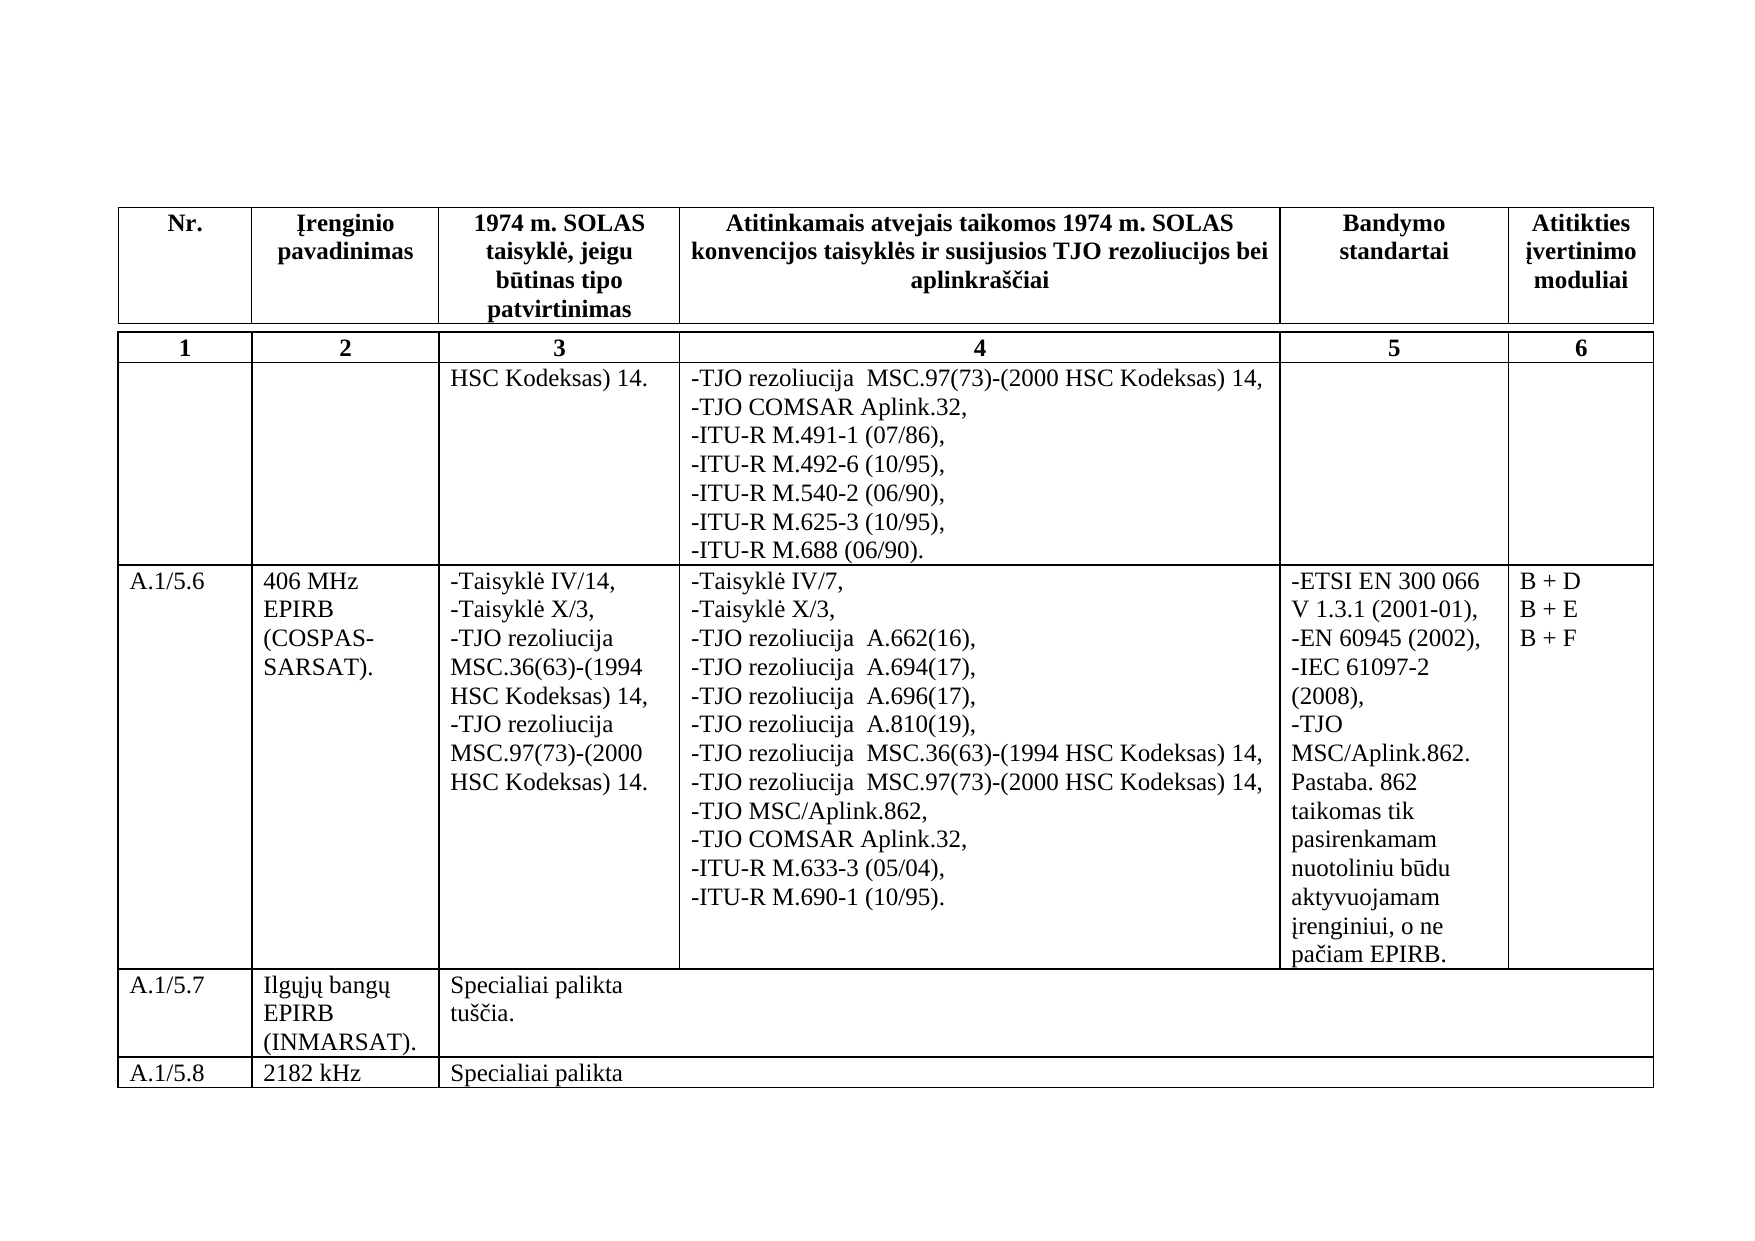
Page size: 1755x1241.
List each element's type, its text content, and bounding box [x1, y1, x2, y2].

table_cell [680, 324, 1280, 331]
table_cell A.1/5.8 [119, 1058, 251, 1086]
table_cell -Taisyklė IV/14, -Taisyklė X/3, -TJO rezoliucija MSC.36(63)-(1994 HSC Kodeksas) 14, -TJO rezoliucija MSC.97(73)-(2000 HSC Kodeksas) 14. [440, 566, 679, 968]
table_cell 5 [1281, 333, 1508, 361]
table_cell 2 [253, 333, 438, 361]
table_cell A.1/5.6 [119, 566, 251, 968]
table_header Nr. [119, 208, 251, 323]
table_cell 406 MHz EPIRB (COSPAS-SARSAT). [253, 566, 438, 968]
table_cell [1280, 970, 1508, 1056]
table_cell [1508, 1058, 1653, 1086]
table_cell [118, 324, 252, 331]
table_cell 1 [119, 333, 251, 361]
table_cell [119, 363, 251, 564]
table_cell [253, 363, 438, 564]
table_cell [1280, 324, 1508, 331]
table_cell [439, 324, 679, 331]
table_cell -Taisyklė IV/7, -Taisyklė X/3, -TJO rezoliucija A.662(16), -TJO rezoliucija A.694(17), -TJO rezoliucija A.696(17), -TJO rezoliucija A.810(19), -TJO rezoliucija MSC.36(63)-(1994 HSC Kodeksas) 14, -TJO rezoliucija MSC.97(73)-(2000 HSC Kodeksas) 14, -TJO MSC/Aplink.862, -TJO COMSAR Aplink.32, -ITU-R M.633-3 (05/04), -ITU-R M.690-1 (10/95). [680, 566, 1279, 968]
table_header Atitinkamais atvejais taikomos 1974 m. SOLAS konvencijos taisyklės ir susijusios TJO rezoliucijos bei aplinkraščiai [680, 208, 1279, 323]
table_cell [680, 1058, 1280, 1086]
table_cell HSC Kodeksas) 14. [440, 363, 679, 564]
table_cell -TJO rezoliucija MSC.97(73)-(2000 HSC Kodeksas) 14, -TJO COMSAR Aplink.32, -ITU-R M.491-1 (07/86), -ITU-R M.492-6 (10/95), -ITU-R M.540-2 (06/90), -ITU-R M.625-3 (10/95), -ITU-R M.688 (06/90). [680, 363, 1279, 564]
table_cell -ETSI EN 300 066 V 1.3.1 (2001-01), -EN 60945 (2002), -IEC 61097-2 (2008), -TJO MSC/Aplink.862. Pastaba. 862 taikomas tik pasirenkamam nuotoliniu būdu aktyvuojamam įrenginiui, o ne pačiam EPIRB. [1281, 566, 1508, 968]
table_cell [680, 970, 1280, 1056]
table_header 1974 m. SOLAS taisyklė, jeigu būtinas tipo patvirtinimas [439, 208, 679, 323]
table_cell 2182 kHz [253, 1058, 438, 1086]
table_cell B + D B + E B + F [1509, 566, 1653, 968]
table_cell A.1/5.7 [119, 970, 251, 1056]
table_cell [252, 324, 439, 331]
table_cell Specialiai palikta [440, 1058, 679, 1086]
table_cell 4 [680, 333, 1279, 361]
table_cell 3 [440, 333, 679, 361]
table_cell Specialiai palikta tuščia. [440, 970, 679, 1056]
table_header Atitikties įvertinimo moduliai [1509, 208, 1653, 323]
table_cell [1281, 363, 1508, 564]
table_cell Ilgųjų bangų EPIRB (INMARSAT). [253, 970, 438, 1056]
table_header Bandymo standartai [1281, 208, 1508, 323]
table_cell [1508, 970, 1653, 1056]
table_header Įrenginio pavadinimas [252, 208, 438, 323]
table_cell [1508, 324, 1653, 331]
table_cell [1280, 1058, 1508, 1086]
table_cell [1509, 363, 1653, 564]
table_cell 6 [1509, 333, 1653, 361]
